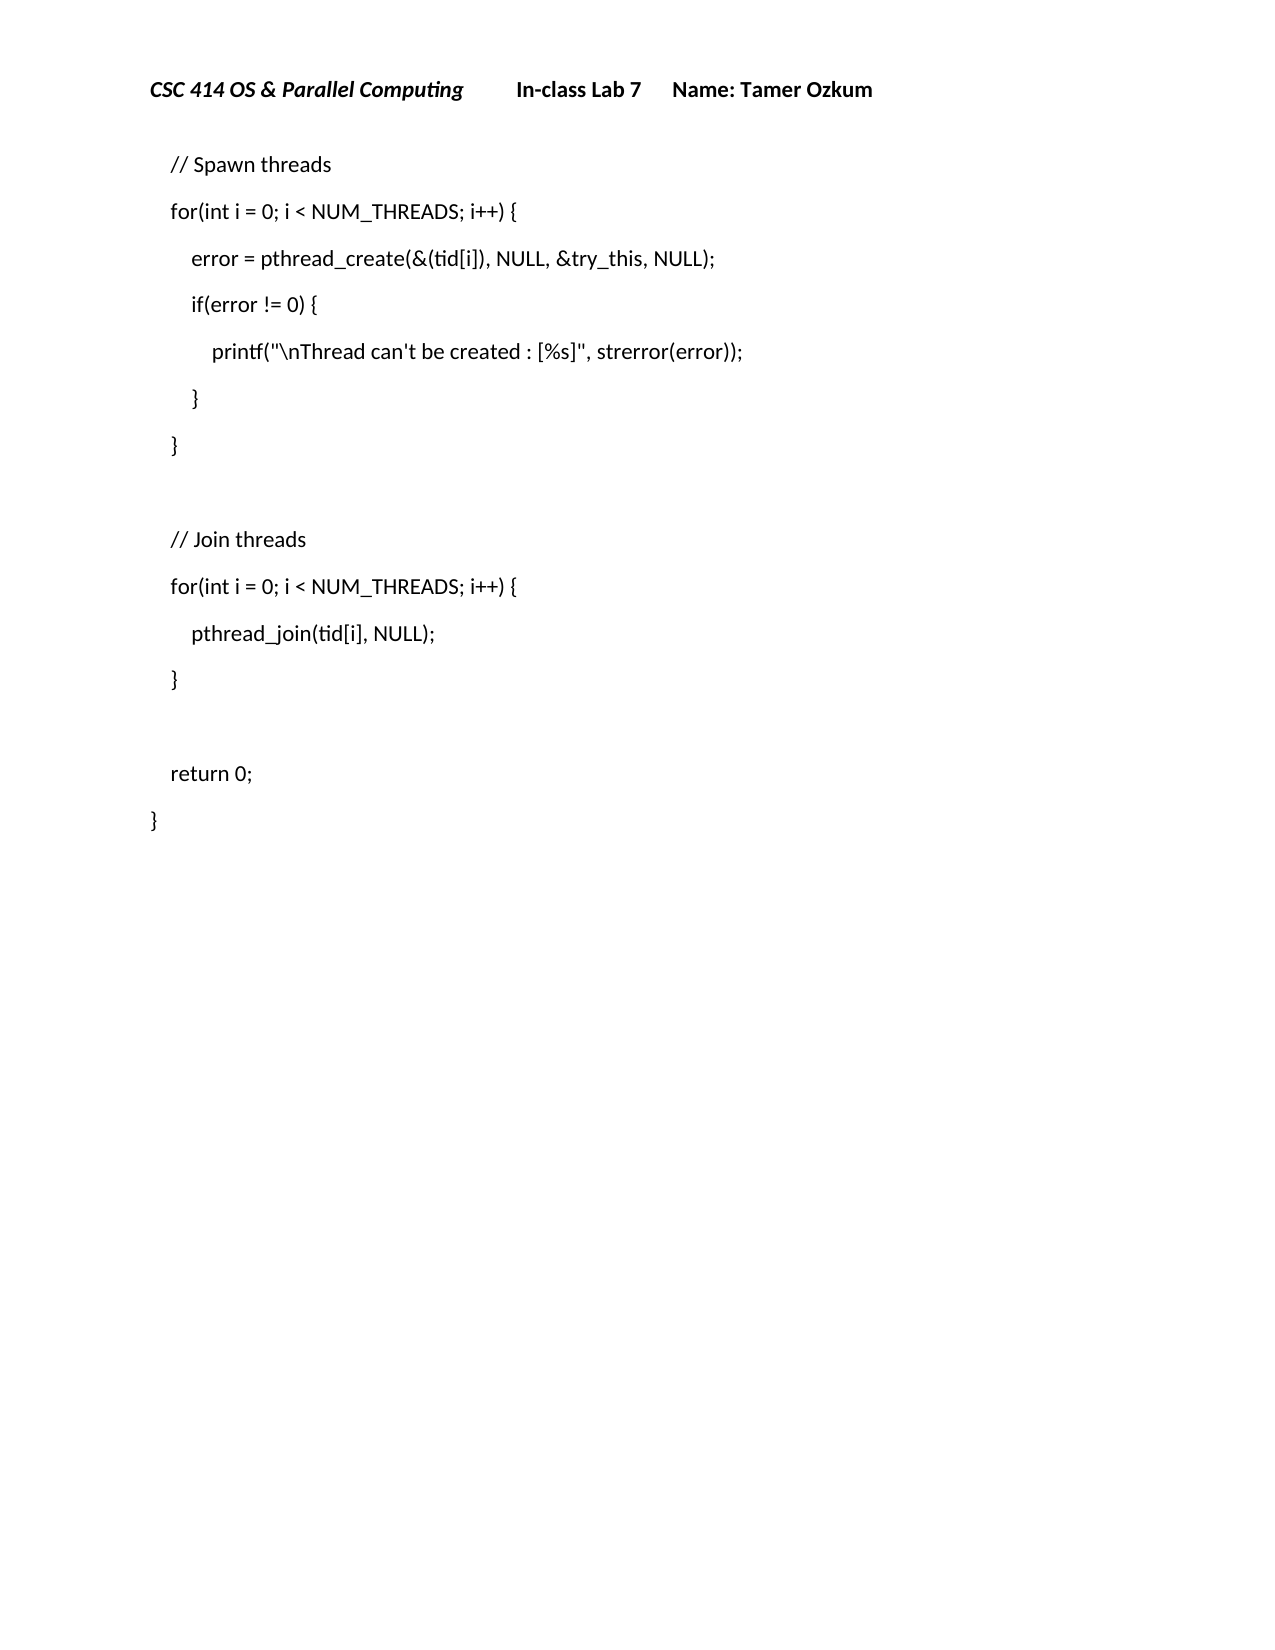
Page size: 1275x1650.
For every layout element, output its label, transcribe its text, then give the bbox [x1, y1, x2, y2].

text } [150, 806, 1125, 834]
text pthread_join(tid[i], NULL); [150, 619, 1125, 647]
text error = pthread_create(&(tid[i]), NULL, &try_this, NULL); [150, 244, 1125, 272]
text printf("\nThread can't be created : [%s]", strerror(error)); [150, 337, 1125, 366]
text } [150, 431, 1125, 459]
text return 0; [150, 759, 1125, 787]
text } [150, 666, 1125, 694]
text } [150, 384, 1125, 412]
text if(error != 0) { [150, 291, 1125, 319]
text for(int i = 0; i < NUM_THREADS; i++) { [150, 197, 1125, 225]
text for(int i = 0; i < NUM_THREADS; i++) { [150, 572, 1125, 600]
text // Join threads [150, 525, 1125, 553]
text // Spawn threads [150, 150, 1125, 178]
